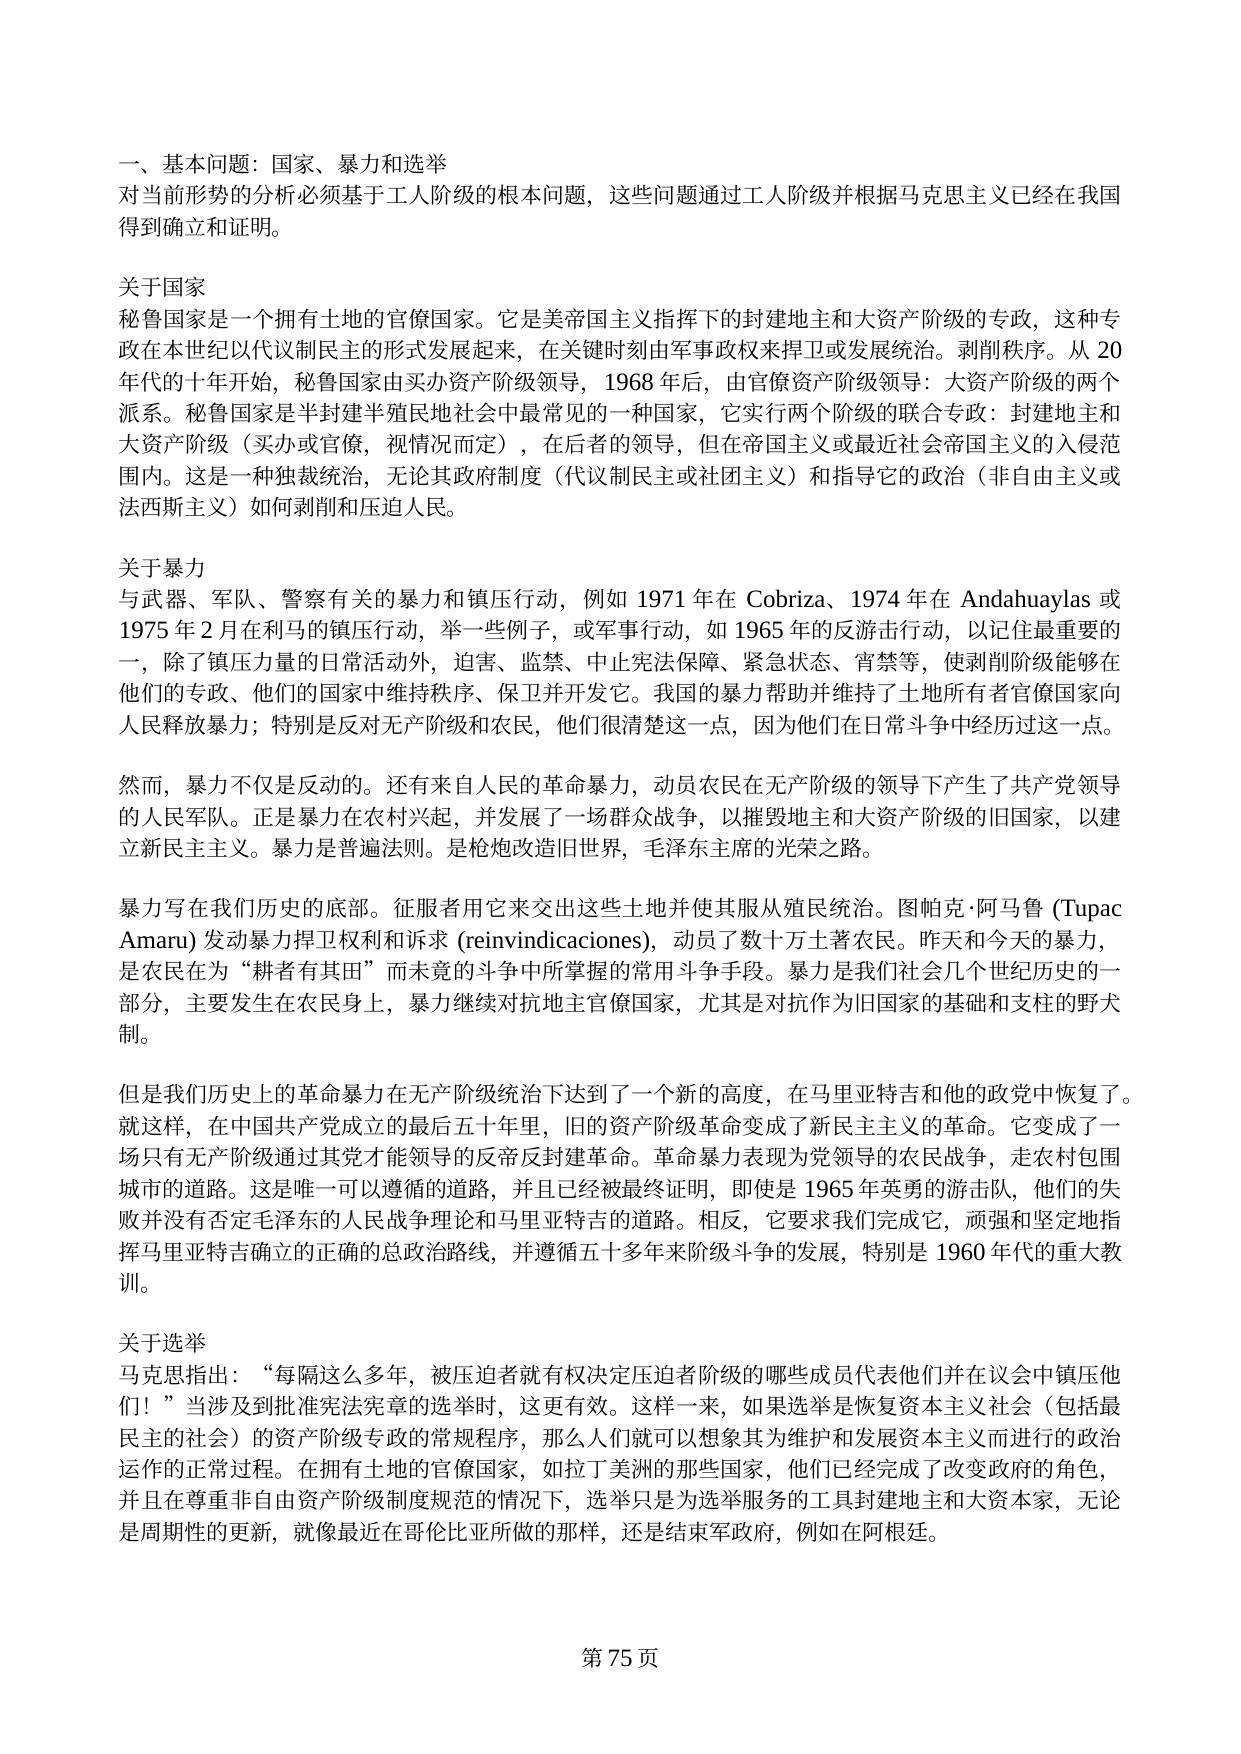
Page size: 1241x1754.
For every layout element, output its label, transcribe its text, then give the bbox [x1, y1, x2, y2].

text 关于暴力 [118, 551, 1122, 582]
text 但是我们历史上的革命暴力在无产阶级统治下达到了一个新的高度，在马里亚特吉和他的政党中恢复了。就这样，在中国共产党成立的最后五十年里，旧的资产阶级革命变成了新民主主义的革命。它变成了一场只有无产阶级通过其党才能领导的反帝反封建革命。革命暴力表现为党领导的农民战争，走农村包围城市的道路。这是唯一可以遵循的道路，并且已经被最终证明，即使是1965年英勇的游击队，他们的失败并没有否定毛泽东的人民战争理论和马里亚特吉的道路。相反，它要求我们完成它，顽强和坚定地指挥马里亚特吉确立的正确的总政治路线，并遵循五十多年来阶级斗争的发展，特别是1960年代的重大教训。 [118, 1077, 1122, 1298]
text 关于选举 [118, 1326, 1122, 1358]
text 一、基本问题：国家、暴力和选举 [118, 147, 1122, 179]
text 暴力写在我们历史的底部。征服者用它来交出这些土地并使其服从殖民统治。图帕克·阿马鲁 (Tupac Amaru) 发动暴力捍卫权利和诉求 (reinvindicaciones)，动员了数十万土著农民。昨天和今天的暴力，是农民在为“耕者有其田”而未竟的斗争中所掌握的常用斗争手段。暴力是我们社会几个世纪历史的一部分，主要发生在农民身上，暴力继续对抗地主官僚国家，尤其是对抗作为旧国家的基础和支柱的野犬制。 [118, 891, 1122, 1049]
text 秘鲁国家是一个拥有土地的官僚国家。它是美帝国主义指挥下的封建地主和大资产阶级的专政，这种专政在本世纪以代议制民主的形式发展起来，在关键时刻由军事政权来捍卫或发展统治。剥削秩序。从20年代的十年开始，秘鲁国家由买办资产阶级领导，1968年后，由官僚资产阶级领导：大资产阶级的两个派系。秘鲁国家是半封建半殖民地社会中最常见的一种国家，它实行两个阶级的联合专政：封建地主和大资产阶级（买办或官僚，视情况而定），在后者的领导，但在帝国主义或最近社会帝国主义的入侵范围内。这是一种独裁统治，无论其政府制度（代议制民主或社团主义）和指导它的政治（非自由主义或法西斯主义）如何剥削和压迫人民。 [118, 302, 1122, 522]
text 马克思指出：“每隔这么多年，被压迫者就有权决定压迫者阶级的哪些成员代表他们并在议会中镇压他们！”当涉及到批准宪法宪章的选举时，这更有效。这样一来，如果选举是恢复资本主义社会（包括最民主的社会）的资产阶级专政的常规程序，那么人们就可以想象其为维护和发展资本主义而进行的政治运作的正常过程。在拥有土地的官僚国家，如拉丁美洲的那些国家，他们已经完成了改变政府的角色，并且在尊重非自由资产阶级制度规范的情况下，选举只是为选举服务的工具封建地主和大资本家，无论是周期性的更新，就像最近在哥伦比亚所做的那样，还是结束军政府，例如在阿根廷。 [118, 1358, 1122, 1547]
text 然而，暴力不仅是反动的。还有来自人民的革命暴力，动员农民在无产阶级的领导下产生了共产党领导的人民军队。正是暴力在农村兴起，并发展了一场群众战争，以摧毁地主和大资产阶级的旧国家，以建立新民主主义。暴力是普遍法则。是枪炮改造旧世界，毛泽东主席的光荣之路。 [118, 768, 1122, 863]
text 与武器、军队、警察有关的暴力和镇压行动，例如1971年在 Cobriza、1974年在 Andahuaylas 或1975年2月在利马的镇压行动，举一些例子，或军事行动，如1965年的反游击行动，以记住最重要的一，除了镇压力量的日常活动外，迫害、监禁、中止宪法保障、紧急状态、宵禁等，使剥削阶级能够在他们的专政、他们的国家中维持秩序、保卫并开发它。我国的暴力帮助并维持了土地所有者官僚国家向人民释放暴力；特别是反对无产阶级和农民，他们很清楚这一点，因为他们在日常斗争中经历过这一点。 [118, 582, 1122, 739]
text 关于国家 [118, 270, 1122, 302]
text 对当前形势的分析必须基于工人阶级的根本问题，这些问题通过工人阶级并根据马克思主义已经在我国得到确立和证明。 [118, 179, 1122, 242]
